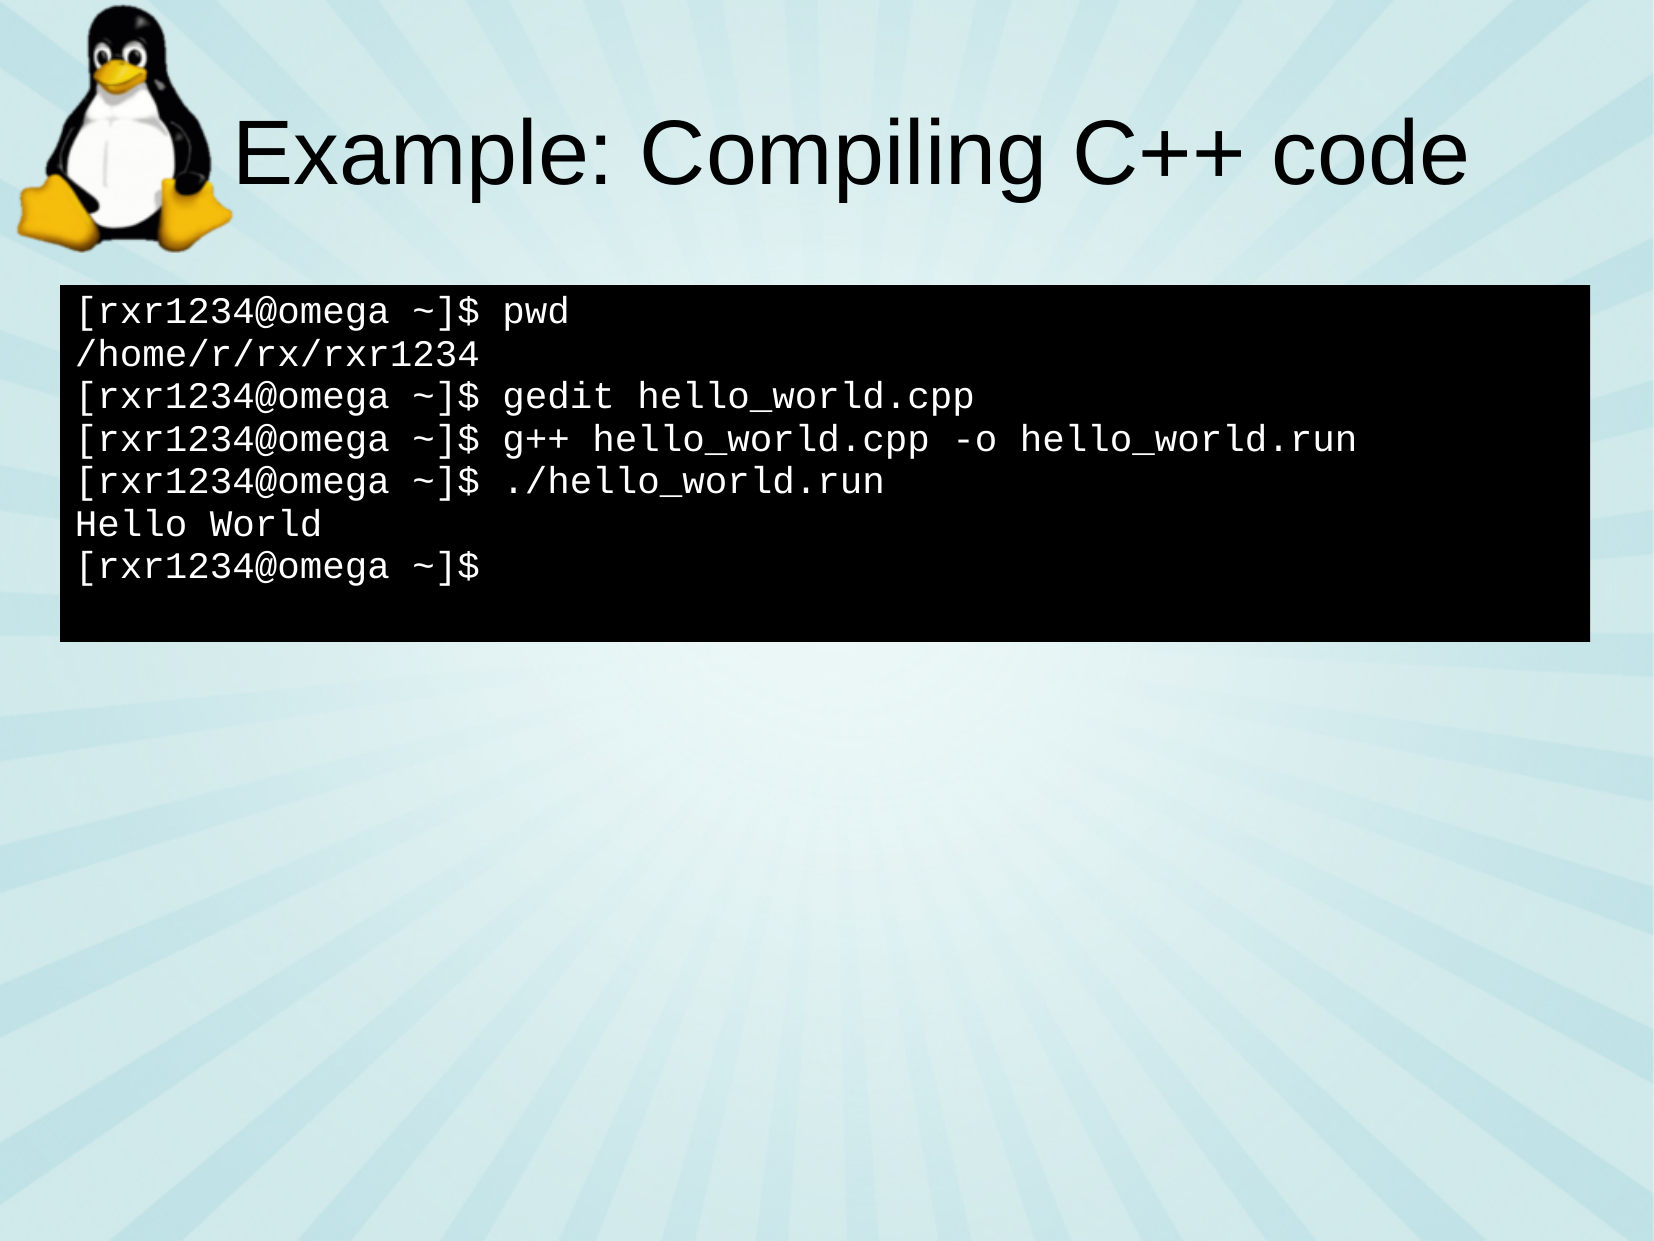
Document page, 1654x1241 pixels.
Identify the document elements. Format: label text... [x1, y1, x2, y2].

title Example: Compiling C++ code [82, 49, 1571, 257]
picture [0, 0, 1654, 1241]
text_box [rxr1234@omega ~]$ pwd /home/r/rx/rxr1234 [rxr1234@omega ~]$ gedit hello_world.cpp [rxr1234@omega ~]$ g++ hello_world.cpp -o hello_world.run [rxr1234@omega ~]$ ./hello_world.run Hello World [rxr1234@omega ~]$ [60, 285, 1591, 642]
